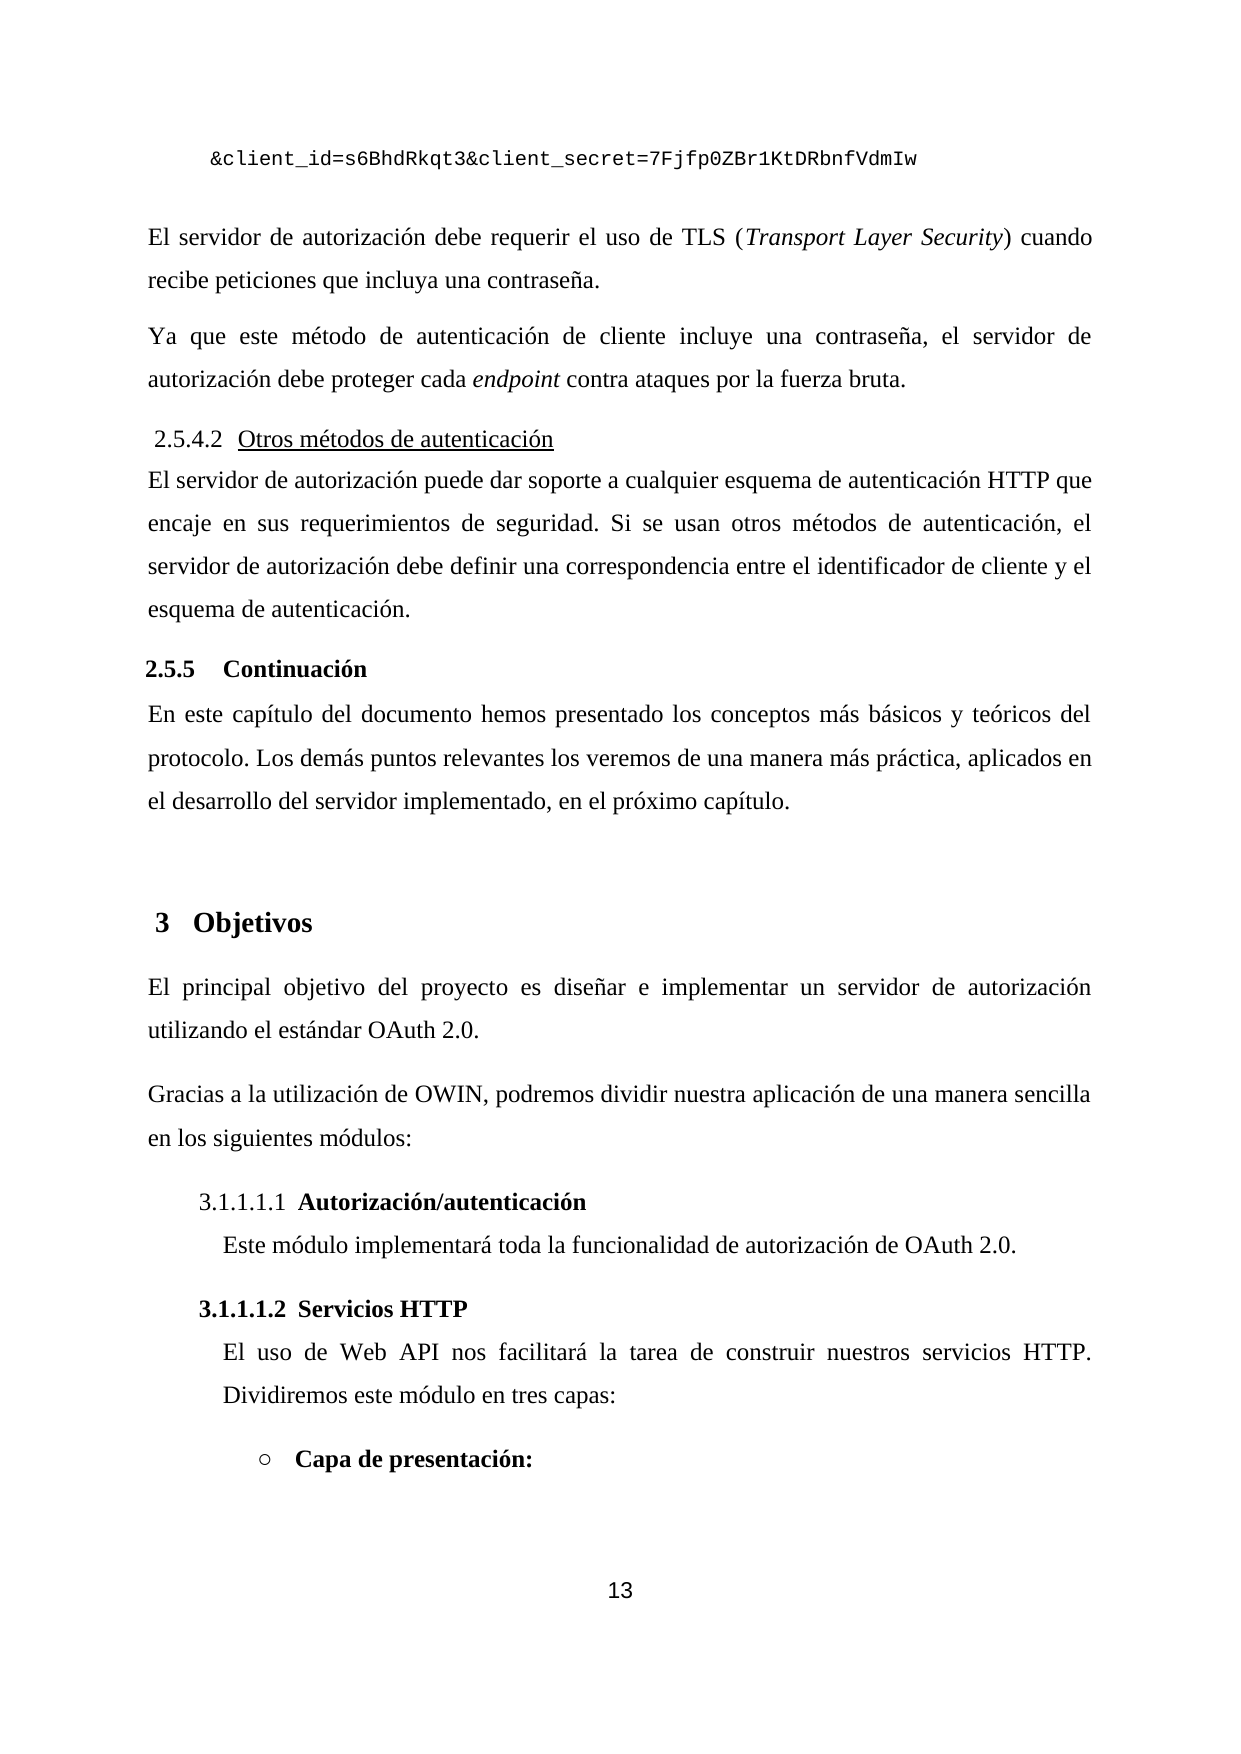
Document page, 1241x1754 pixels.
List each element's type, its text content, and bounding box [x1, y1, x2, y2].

subtitle Otros métodos de autenticación [148, 424, 1093, 453]
list Capa de presentación: [257, 1444, 1093, 1473]
text El servidor de autorización debe requerir el uso de TLS (Transport Layer Security) cuando recibe peticiones que incluya una contraseña. [148, 222, 1093, 294]
subtitle Autorización/autenticación [192, 1187, 1093, 1215]
subtitle Continuación [139, 654, 1093, 683]
text Gracias a la utilización de OWIN, podremos dividir nuestra aplicación de una manera sencilla en los siguientes módulos: [148, 1079, 1093, 1151]
text &client_id=s6BhdRkqt3&client_secret=7Fjfp0ZBr1KtDRbnfVdmIw [148, 148, 1093, 171]
subtitle Servicios HTTP [192, 1294, 1093, 1322]
list Este módulo implementará toda la funcionalidad de autorización de OAuth 2.0. [185, 1230, 1093, 1258]
text Ya que este método de autenticación de cliente incluye una contraseña, el servidor de autorización debe proteger cada endpoint contra ataques por la fuerza bruta. [148, 321, 1093, 393]
text El servidor de autorización puede dar soporte a cualquier esquema de autenticación HTTP que encaje en sus requerimientos de seguridad. Si se usan otros métodos de autenticación, el servidor de autorización debe definir una correspondencia entre el identificador de cliente y el esquema de autenticación. [148, 465, 1093, 623]
text El principal objetivo del proyecto es diseñar e implementar un servidor de autorización utilizando el estándar OAuth 2.0. [148, 972, 1093, 1044]
text En este capítulo del documento hemos presentado los conceptos más básicos y teóricos del protocolo. Los demás puntos relevantes los veremos de una manera más práctica, aplicados en el desarrollo del servidor implementado, en el próximo capítulo. [148, 699, 1093, 814]
list El uso de Web API nos facilitará la tarea de construir nuestros servicios HTTP. Dividiremos este módulo en tres capas: [185, 1337, 1093, 1409]
subtitle Objetivos [148, 905, 1093, 939]
